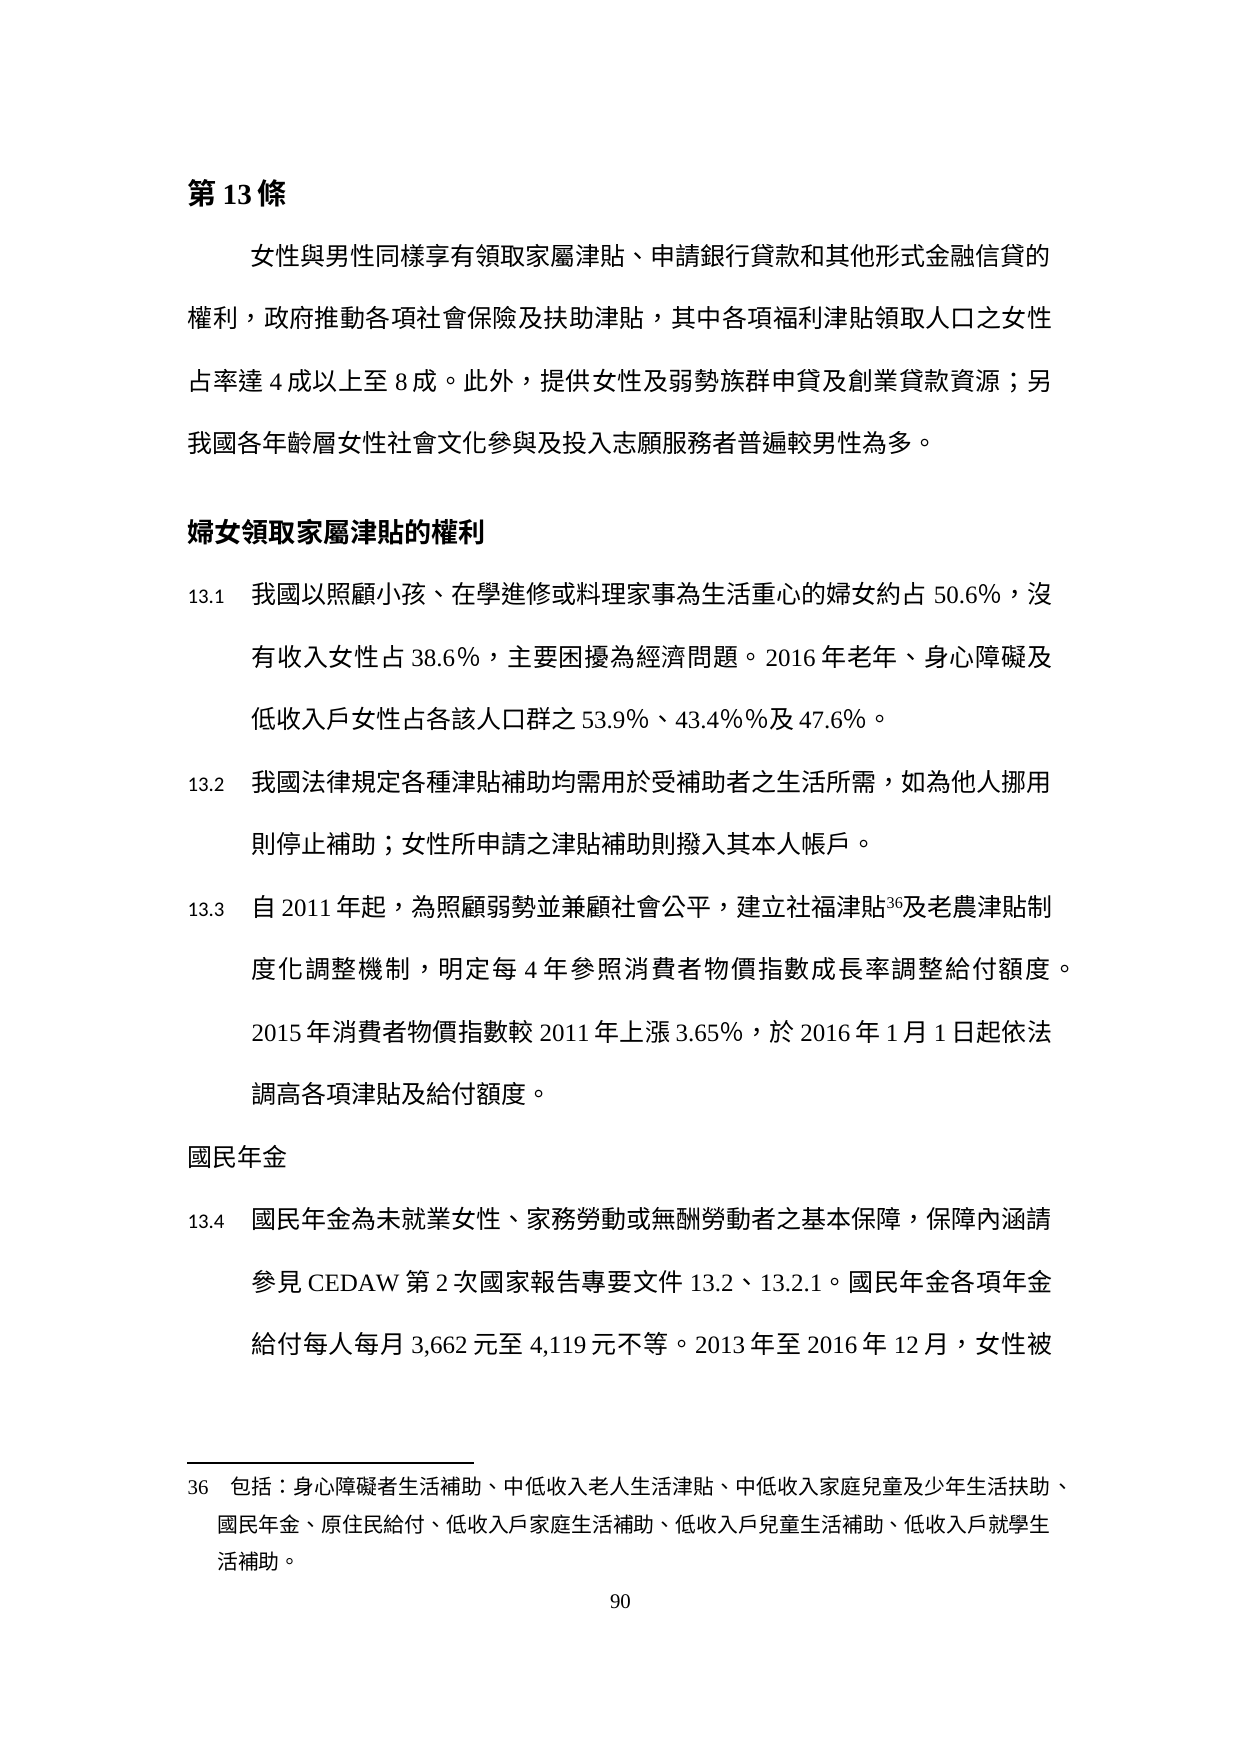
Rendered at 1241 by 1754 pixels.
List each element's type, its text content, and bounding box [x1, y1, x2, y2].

subtitle 第13條 [187, 150, 1053, 212]
list 國民年金為未就業女性、家務勞動或無酬勞動者之基本保障，保障內涵請參見CEDAW第2次國家報告專要文件13.2、13.2.1。國民年金各項年金給付每人每月3,662元至4,119元不等。2013年至2016年12月，女性被 [187, 1176, 1053, 1364]
subtitle 婦女領取家屬津貼的權利 [187, 489, 1053, 551]
list 包括：身心障礙者生活補助、中低收入老人生活津貼、中低收入家庭兒童及少年生活扶助、國民年金、原住民給付、低收入戶家庭生活補助、低收入戶兒童生活補助、低收入戶就學生活補助。 [187, 1463, 1053, 1576]
text 國民年金 [187, 1114, 1053, 1176]
list 自2011年起，為照顧弱勢並兼顧社會公平，建立社福津貼及老農津貼制度化調整機制，明定每4年參照消費者物價指數成長率調整給付額度。2015年消費者物價指數較2011年上漲3.65％，於2016年1月1日起依法調高各項津貼及給付額度。 [187, 864, 1053, 1114]
text 女性與男性同樣享有領取家屬津貼、申請銀行貸款和其他形式金融信貸的權利，政府推動各項社會保險及扶助津貼，其中各項福利津貼領取人口之女性占率達4成以上至8成。此外，提供女性及弱勢族群申貸及創業貸款資源；另我國各年齡層女性社會文化參與及投入志願服務者普遍較男性為多。 [187, 212, 1053, 462]
list 我國以照顧小孩、在學進修或料理家事為生活重心的婦女約占50.6％，沒有收入女性占38.6％，主要困擾為經濟問題。2016年老年、身心障礙及低收入戶女性占各該人口群之53.9％、43.4％％及47.6％。 [187, 551, 1053, 739]
list 我國法律規定各種津貼補助均需用於受補助者之生活所需，如為他人挪用則停止補助；女性所申請之津貼補助則撥入其本人帳戶。 [187, 739, 1053, 864]
